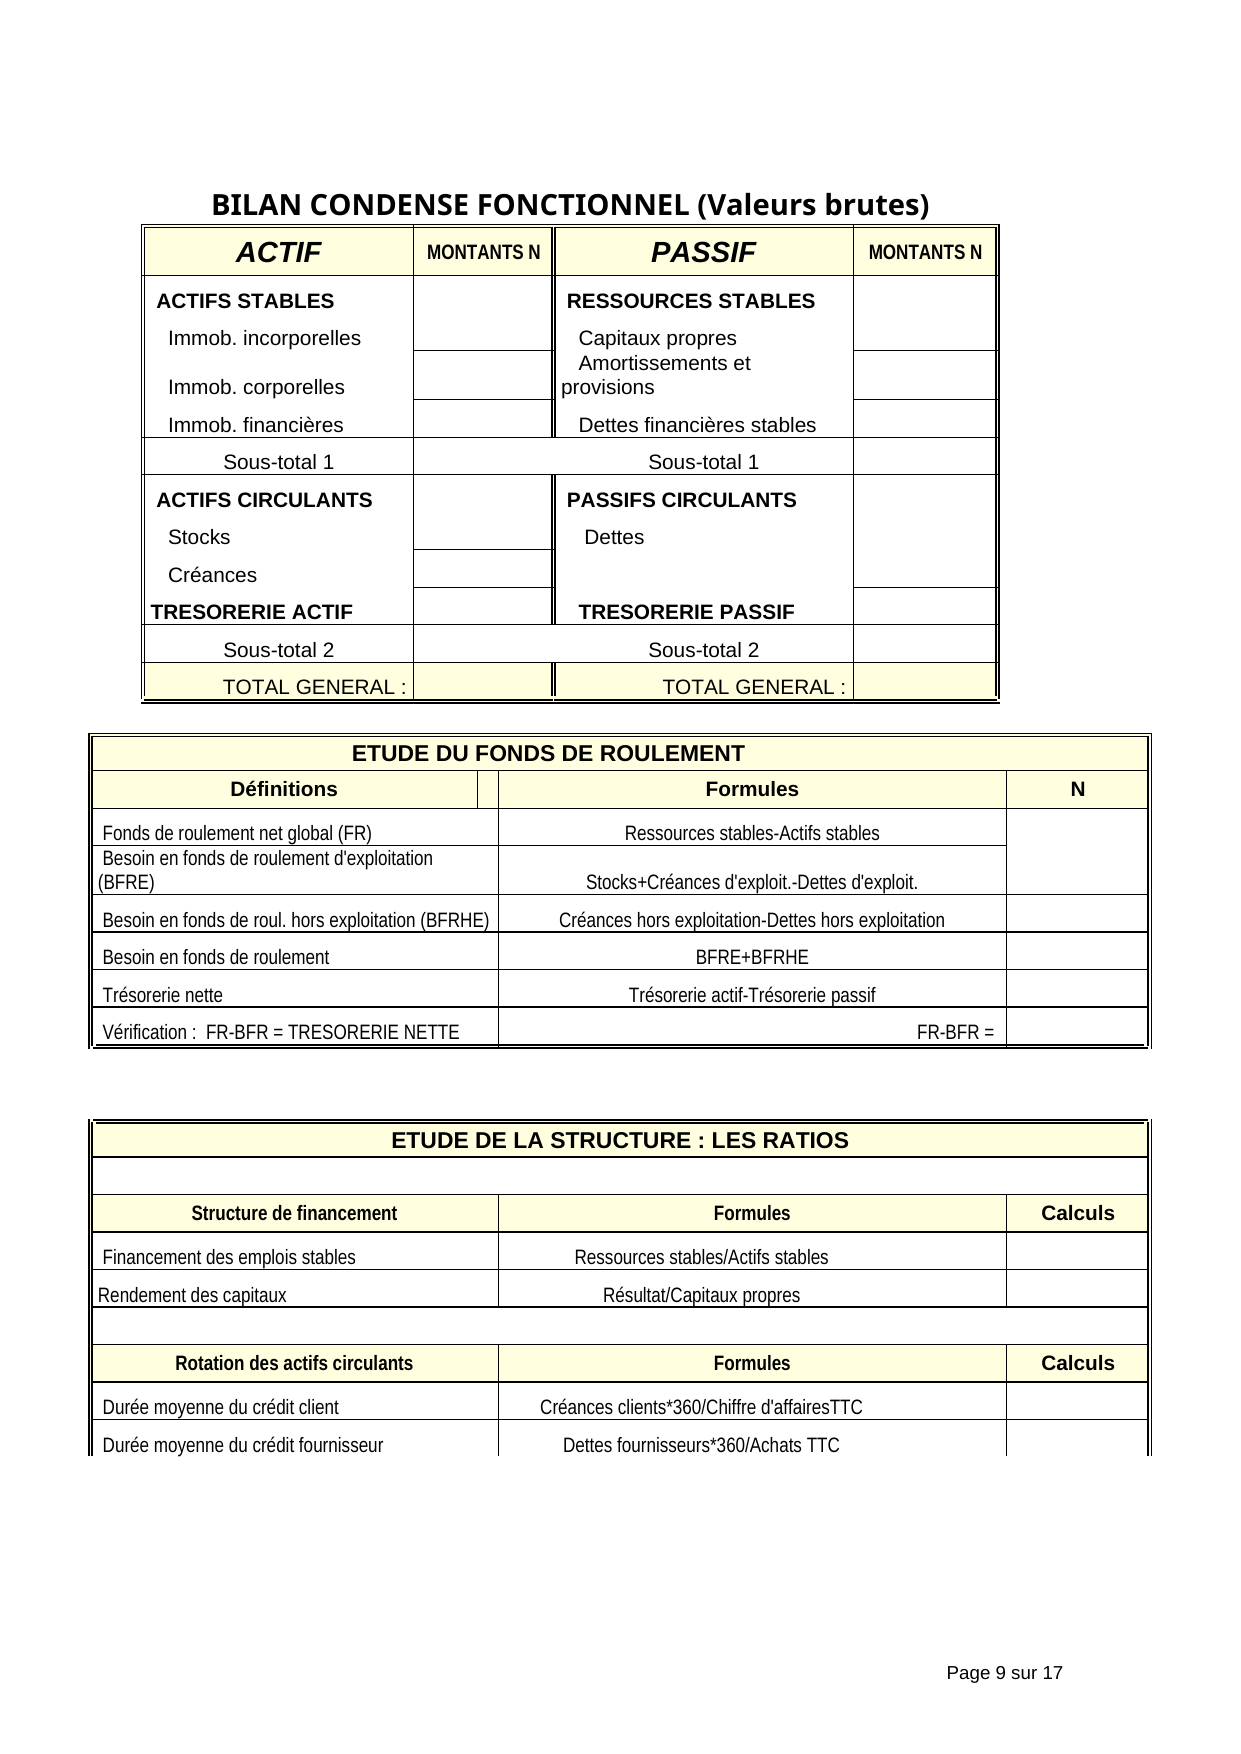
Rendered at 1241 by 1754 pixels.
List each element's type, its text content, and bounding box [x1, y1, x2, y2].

table_cell [854, 512, 995, 549]
table_cell [905, 1308, 1006, 1344]
table_cell Ressources stables/Actifs stables [499, 1233, 905, 1269]
table_cell Dettes financières stables [556, 399, 853, 437]
table_cell [478, 1383, 498, 1419]
table_cell [1007, 895, 1147, 931]
table_cell [1006, 1308, 1147, 1344]
table_cell [116, 587, 141, 624]
table_cell [854, 438, 995, 474]
table_cell [414, 663, 553, 699]
table_cell N [1007, 771, 1147, 807]
table_cell [905, 1270, 1006, 1306]
table_cell Besoin en fonds de roul. hors exploitation (BFRHE) [93, 895, 498, 931]
table_cell [478, 1158, 498, 1194]
table_cell [116, 104, 143, 184]
table_cell [414, 313, 551, 350]
table_cell [1000, 662, 1142, 699]
table_cell Immob. financières [145, 399, 413, 437]
table_cell Créances hors exploitation-Dettes hors exploitation [499, 895, 1006, 931]
table_cell [854, 276, 995, 313]
table_cell Financement des emplois stables [93, 1233, 477, 1269]
table_cell [498, 1081, 905, 1119]
table_cell [905, 1420, 1006, 1456]
table_cell [116, 437, 141, 474]
table_cell [116, 399, 141, 437]
table_cell Calculs [1007, 1195, 1147, 1231]
table_cell Immob. incorporelles [145, 313, 413, 350]
table_cell [1006, 1081, 1150, 1119]
table_cell [1007, 970, 1147, 1006]
table_cell [414, 550, 551, 587]
table_cell [854, 588, 995, 624]
table_cell [478, 771, 498, 807]
table_cell [414, 475, 551, 512]
table_cell [478, 933, 498, 969]
table_cell [498, 1308, 905, 1344]
table_cell FR-BFR = [905, 1008, 1006, 1044]
table_cell Dettes fournisseurs*360/Achats TTC [499, 1420, 905, 1456]
table_cell [414, 625, 553, 662]
table_cell Sous-total 1 [554, 438, 853, 474]
table_cell [1000, 275, 1142, 313]
table_cell Formules [499, 1345, 1006, 1381]
table_cell PASSIFS CIRCULANTS [556, 475, 853, 512]
table_cell [1000, 350, 1142, 399]
table_cell [1000, 399, 1142, 437]
table_cell [1000, 587, 1142, 624]
table_cell [116, 512, 141, 549]
table_cell [498, 1049, 905, 1081]
table_cell [478, 1270, 498, 1306]
table_cell [1000, 224, 1142, 275]
table_cell Besoin en fonds de roulement [93, 933, 477, 969]
table_cell [854, 351, 995, 399]
table_cell [90, 1044, 477, 1081]
table_cell [414, 588, 551, 624]
table_header ETUDE DU FONDS DE ROULEMENT [93, 737, 1006, 770]
table_cell [1007, 1233, 1147, 1269]
table_cell Ressources stables-Actifs stables [499, 809, 1006, 845]
table_cell [1007, 1383, 1147, 1419]
table_cell Trésorerie actif-Trésorerie passif [499, 970, 1006, 1006]
table_cell TRESORERIE ACTIF [145, 587, 413, 624]
table_cell [414, 276, 551, 313]
table_cell Sous-total 2 [554, 625, 853, 662]
table_cell TOTAL GENERAL : [554, 663, 853, 699]
table_cell [116, 549, 141, 587]
table_cell [1000, 437, 1142, 474]
table_cell [1006, 1158, 1147, 1194]
table_cell ETUDE DE LA STRUCTURE : LES RATIOS [90, 1119, 1150, 1156]
table_cell Durée moyenne du crédit client [93, 1383, 477, 1419]
table_cell Amortissements et provisions [556, 350, 853, 399]
table_cell [556, 549, 853, 587]
table_cell Calculs [1007, 1345, 1147, 1381]
table_cell [854, 549, 995, 587]
table_cell [116, 474, 141, 512]
table_cell Capitaux propres [556, 313, 853, 350]
table_cell [116, 313, 141, 350]
table_cell Stocks [145, 512, 413, 549]
table_cell [1007, 933, 1147, 969]
table_cell [116, 350, 141, 399]
table_cell [1007, 1270, 1147, 1306]
table_cell Sous-total 2 [145, 625, 413, 662]
table_cell [1000, 549, 1142, 587]
table_cell TOTAL GENERAL : [143, 663, 413, 699]
table_cell Résultat/Capitaux propres [499, 1270, 905, 1306]
table_cell BFRE+BFRHE [499, 933, 1006, 969]
table_cell [905, 1383, 1006, 1419]
table_cell Formules [499, 771, 1006, 807]
table_cell [1007, 1420, 1147, 1456]
table_cell [997, 184, 1142, 223]
table_cell Besoin en fonds de roulement d'exploitation (BFRE) [93, 846, 498, 894]
table_cell [414, 438, 553, 474]
table_cell [905, 1081, 1006, 1119]
table_cell BILAN CONDENSE FONCTIONNEL (Valeurs brutes) [143, 184, 997, 223]
table_cell RESSOURCES STABLES [556, 276, 853, 313]
table_cell ACTIFS STABLES [145, 276, 413, 313]
table_cell [1006, 1044, 1150, 1081]
table_cell Dettes [556, 512, 853, 549]
table_cell MONTANTS N [414, 228, 551, 275]
table_header [1006, 737, 1147, 770]
table_cell Formules [499, 1195, 1006, 1231]
table_cell Durée moyenne du crédit fournisseur [93, 1420, 498, 1456]
table_cell ACTIF [145, 228, 413, 275]
table_cell [1000, 474, 1142, 512]
table_cell Définitions [93, 771, 477, 807]
table_cell [143, 104, 997, 184]
table_cell [1007, 809, 1147, 845]
table_cell ACTIFS CIRCULANTS [145, 475, 413, 512]
table_cell MONTANTS N [854, 228, 995, 275]
table_cell [414, 400, 551, 437]
table_cell [1007, 1008, 1147, 1044]
table_cell [478, 970, 498, 1006]
table_cell Immob. corporelles [145, 350, 413, 399]
table_cell [116, 184, 143, 223]
table_cell [1000, 313, 1142, 350]
table_cell Vérification : FR-BFR = TRESORERIE NETTE [93, 1008, 498, 1044]
table_cell [1000, 512, 1142, 549]
table_cell [499, 1008, 905, 1044]
table_cell [854, 475, 995, 512]
table_cell TRESORERIE PASSIF [556, 587, 853, 624]
table_cell [854, 313, 995, 350]
table_cell [116, 224, 141, 275]
table_cell [116, 662, 141, 699]
table_cell [498, 1158, 905, 1194]
table_cell Rendement des capitaux [93, 1270, 477, 1306]
table_cell [478, 1081, 498, 1119]
table_cell [478, 1049, 498, 1081]
table_cell [478, 1308, 498, 1344]
table_cell Créances clients*360/Chiffre d'affairesTTC [499, 1383, 905, 1419]
table_cell [90, 1081, 477, 1119]
table_cell [854, 625, 995, 662]
table_cell [905, 1233, 1006, 1269]
table_cell Trésorerie nette [93, 970, 477, 1006]
table_cell Fonds de roulement net global (FR) [93, 809, 498, 845]
table_cell [854, 663, 997, 699]
table_cell [1007, 845, 1147, 894]
table_cell Stocks+Créances d'exploit.-Dettes d'exploit. [499, 846, 1006, 894]
table_cell [116, 624, 141, 662]
table_cell [93, 1158, 477, 1194]
table_cell [997, 104, 1142, 184]
table_cell [116, 275, 141, 313]
table_cell [478, 1233, 498, 1269]
table_cell Structure de financement [93, 1195, 498, 1231]
table_cell [414, 512, 551, 549]
table_cell [1000, 624, 1142, 662]
table_cell [854, 400, 995, 437]
table_cell [414, 351, 551, 399]
table_cell PASSIF [556, 228, 853, 275]
table_cell Créances [145, 549, 413, 587]
table_cell Sous-total 1 [145, 438, 413, 474]
table_cell [905, 1158, 1006, 1194]
table_cell [93, 1308, 477, 1344]
table_cell Rotation des actifs circulants [93, 1345, 498, 1381]
table_cell [905, 1049, 1006, 1081]
